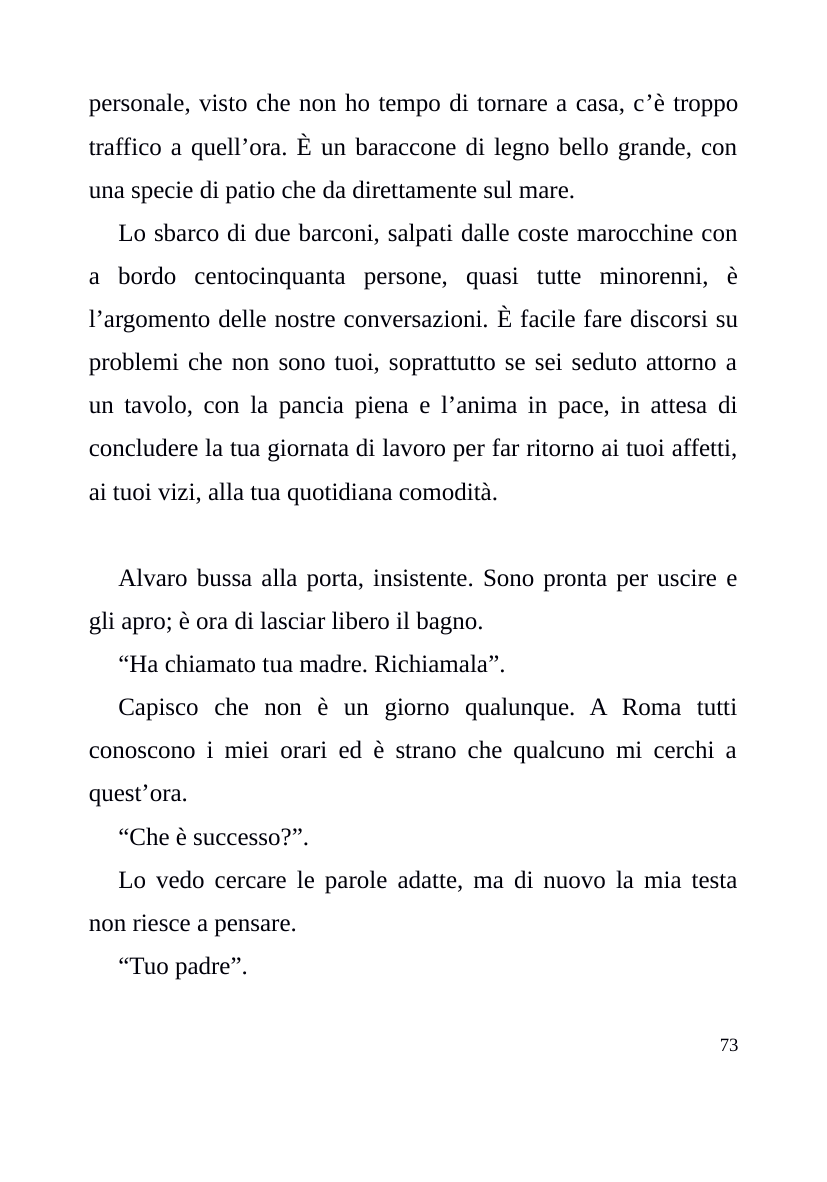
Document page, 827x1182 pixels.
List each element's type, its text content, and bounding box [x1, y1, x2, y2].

text “Che è successo?”. [88, 822, 738, 850]
text Alvaro bussa alla porta, insistente. Sono pronta per uscire e gli apro; è ora di lasciar libero il bagno. [88, 563, 738, 635]
text Lo sbarco di due barconi, salpati dalle coste marocchine con a bordo centocinquanta persone, quasi tutte minorenni, è l’argomento delle nostre conversazioni. è facile fare discorsi su problemi che non sono tuoi, soprattutto se sei seduto attorno a un tavolo, con la pancia piena e l’anima in pace, in attesa di concludere la tua giornata di lavoro per far ritorno ai tuoi affetti, ai tuoi vizi, alla tua quotidiana comodità. [88, 218, 738, 505]
text “Ha chiamato tua madre. Richiamala”. [88, 649, 738, 678]
text Lo vedo cercare le parole adatte, ma di nuovo la mia testa non riesce a pensare. [88, 865, 738, 937]
text personale, visto che non ho tempo di tornare a casa, c’è troppo traffico a quell’ora. È un baraccone di legno bello grande, con una specie di patio che da direttamente sul mare. [88, 88, 738, 203]
text “Tuo padre”. [88, 951, 738, 980]
text Capisco che non è un giorno qualunque. A Roma tutti conoscono i miei orari ed è strano che qualcuno mi cerchi a quest’ora. [88, 692, 738, 807]
